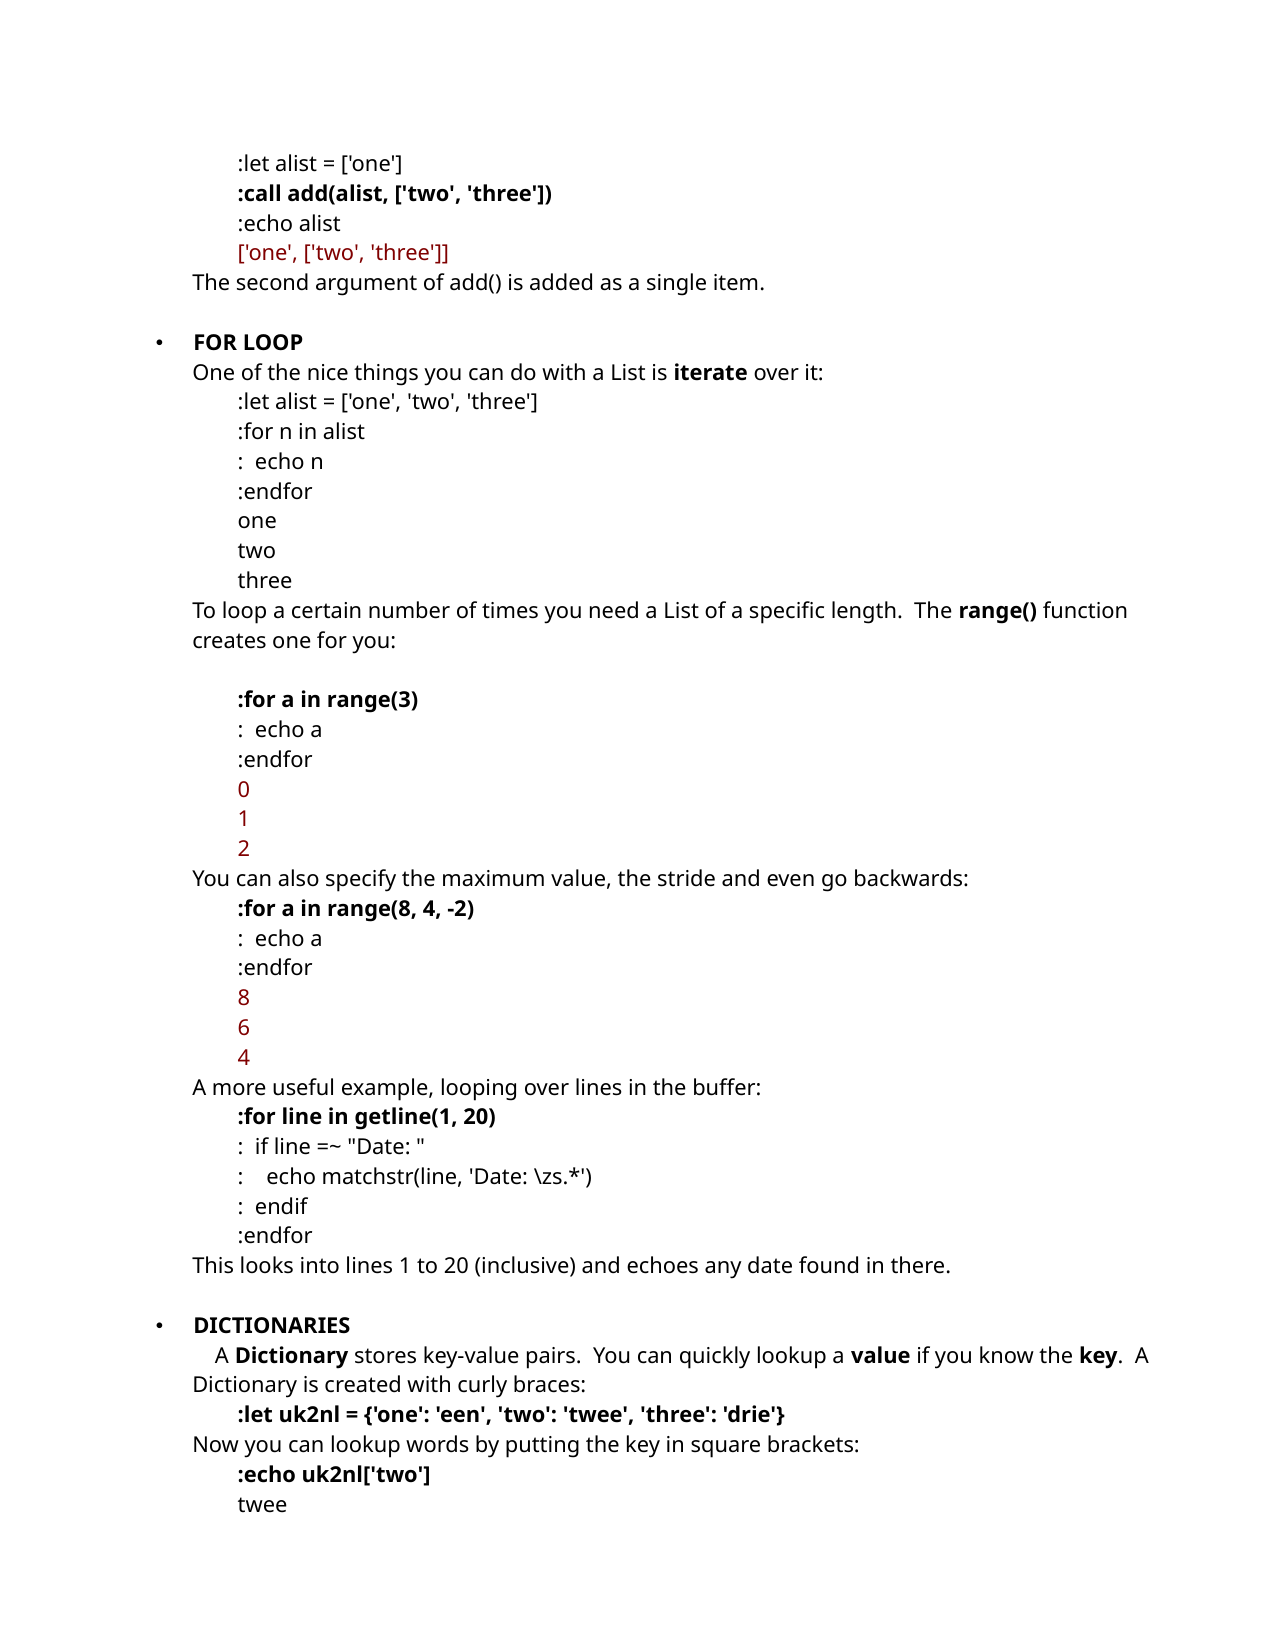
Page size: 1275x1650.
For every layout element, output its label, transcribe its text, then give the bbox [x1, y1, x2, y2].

text twee [192, 1488, 1157, 1518]
text The second argument of add() is added as a single item. [192, 267, 1157, 297]
text :for a in range(3) [192, 684, 1157, 714]
text :for a in range(8, 4, -2) [192, 893, 1157, 922]
text :for n in alist [192, 416, 1157, 446]
list To loop a certain number of times you need a List of a specific length. The range() function creates one for you: [192, 595, 1157, 654]
text :call add(alist, ['two', 'three']) [192, 178, 1157, 207]
text : echo n [192, 446, 1157, 476]
text 4 [192, 1042, 1157, 1071]
text :let alist = ['one'] [192, 148, 1157, 178]
text : echo a [192, 922, 1157, 952]
text Now you can lookup words by putting the key in square brackets: [192, 1429, 1157, 1459]
text 2 [192, 833, 1157, 863]
text 8 [192, 982, 1157, 1012]
text : echo a [192, 714, 1157, 744]
list You can also specify the maximum value, the stride and even go backwards: [192, 863, 1157, 893]
list A more useful example, looping over lines in the buffer: [192, 1071, 1157, 1101]
text three [192, 565, 1157, 595]
text :let alist = ['one', 'two', 'three'] [192, 386, 1157, 416]
text :endfor [192, 744, 1157, 773]
text : echo matchstr(line, 'Date: \zs.*') [192, 1161, 1157, 1191]
text :let uk2nl = {'one': 'een', 'two': 'twee', 'three': 'drie'} [192, 1399, 1157, 1429]
text :echo alist [192, 207, 1157, 237]
text : if line =~ "Date: " [192, 1131, 1157, 1161]
text :endfor [192, 952, 1157, 982]
text :endfor [192, 476, 1157, 505]
text 6 [192, 1012, 1157, 1042]
text :for line in getline(1, 20) [192, 1101, 1157, 1131]
text 1 [192, 803, 1157, 833]
text two [192, 535, 1157, 565]
text This looks into lines 1 to 20 (inclusive) and echoes any date found in there. [192, 1250, 1157, 1280]
list A Dictionary stores key-value pairs. You can quickly lookup a value if you know the key. A Dictionary is created with curly braces: [192, 1339, 1157, 1399]
text ['one', ['two', 'three']] [192, 237, 1157, 267]
list FOR LOOP [156, 327, 1157, 356]
text :endfor [192, 1220, 1157, 1250]
list DICTIONARIES [156, 1310, 1157, 1339]
text : endif [192, 1191, 1157, 1220]
text 0 [192, 773, 1157, 803]
text :echo uk2nl['two'] [192, 1459, 1157, 1488]
list One of the nice things you can do with a List is iterate over it: [192, 356, 1157, 386]
text one [192, 505, 1157, 535]
